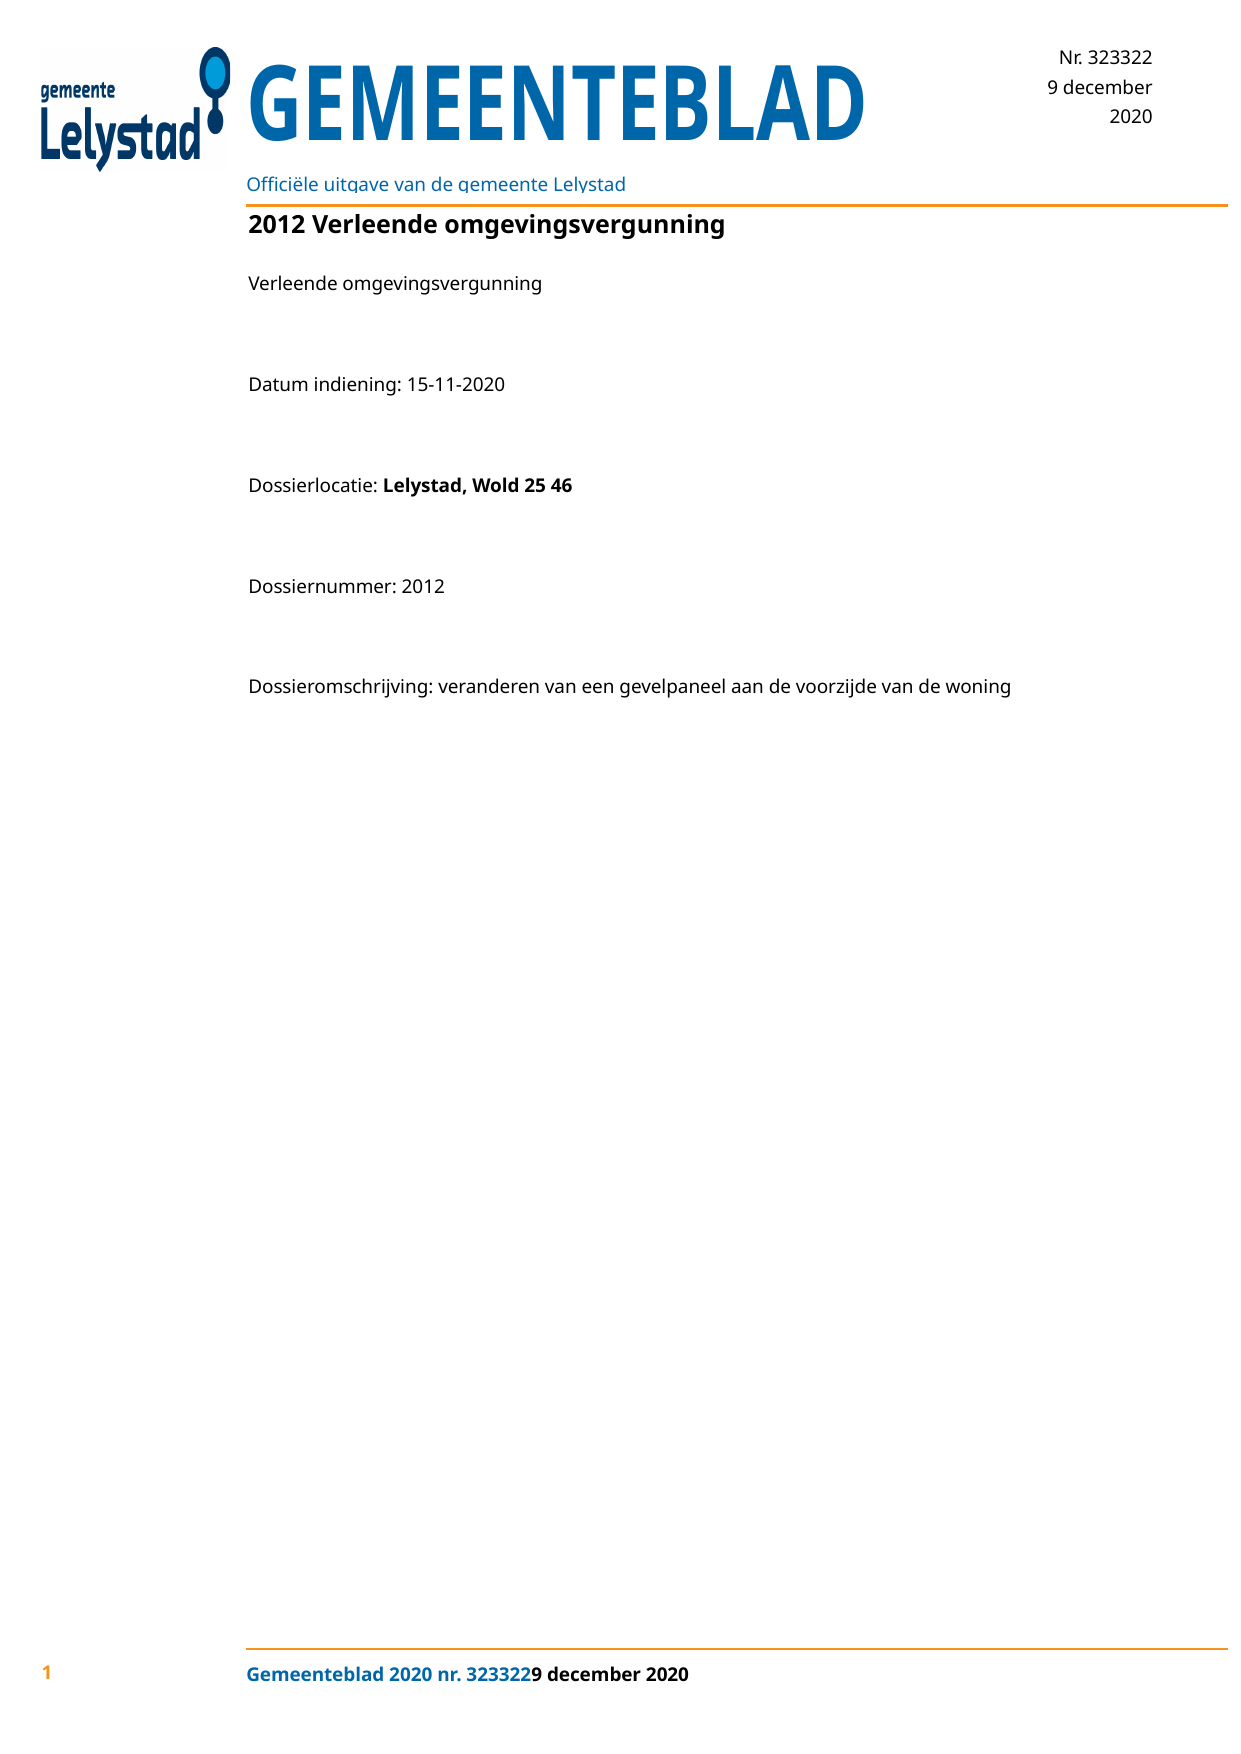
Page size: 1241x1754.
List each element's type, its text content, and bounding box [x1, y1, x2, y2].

text Dossierlocatie: Lelystad, Wold 25 46 [248, 472, 1152, 498]
picture [41, 47, 231, 172]
text Dossieromschrijving: veranderen van een gevelpaneel aan de voorzijde van de woning [248, 674, 1152, 699]
text Verleende omgevingsvergunning [248, 270, 1152, 296]
text 2012 Verleende omgevingsvergunning [248, 207, 1152, 241]
text Dossiernummer: 2012 [248, 573, 1152, 598]
text Datum indiening: 15-11-2020 [248, 371, 1152, 397]
